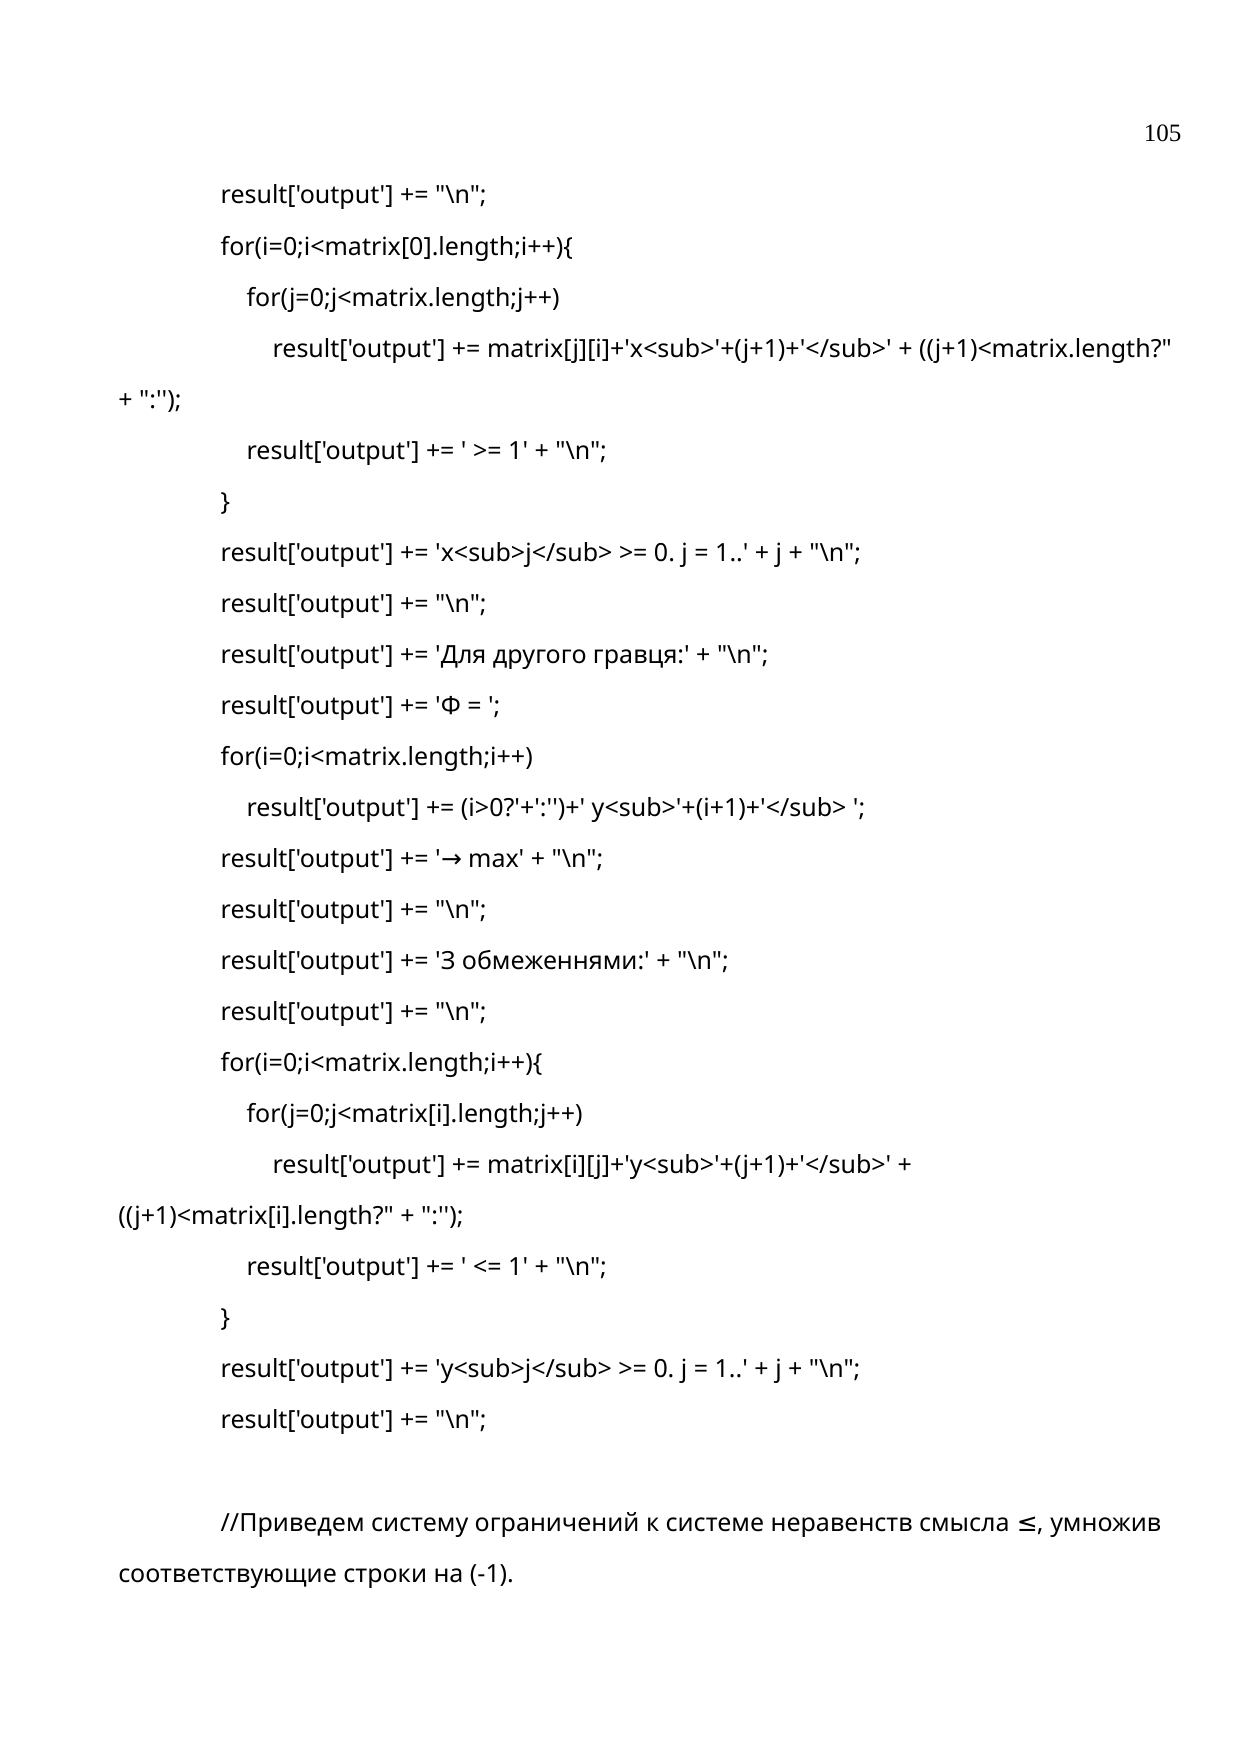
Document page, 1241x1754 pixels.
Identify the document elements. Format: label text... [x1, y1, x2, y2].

text //Приведем систему ограничений к системе неравенств смысла ≤, умножив соответствующие строки на (-1). [118, 1504, 1181, 1589]
text result['output'] += 'y<sub>j</sub> >= 0. j = 1..' + j + "\n"; [118, 1351, 1181, 1385]
text result['output'] += 'З обмеженнями:' + "\n"; [118, 943, 1181, 977]
text for(i=0;i<matrix.length;i++){ [118, 1045, 1181, 1079]
text for(i=0;i<matrix.length;i++) [118, 738, 1181, 773]
text } [118, 1300, 1181, 1334]
text result['output'] += "\n"; [118, 892, 1181, 926]
text result['output'] += 'x<sub>j</sub> >= 0. j = 1..' + j + "\n"; [118, 534, 1181, 568]
text result['output'] += 'Ф = '; [118, 687, 1181, 722]
text for(j=0;j<matrix.length;j++) [118, 279, 1181, 313]
text result['output'] += 'Для другого гравця:' + "\n"; [118, 636, 1181, 671]
text result['output'] += ' <= 1' + "\n"; [118, 1249, 1181, 1283]
text result['output'] += "\n"; [118, 1402, 1181, 1436]
text result['output'] += matrix[i][j]+'y<sub>'+(j+1)+'</sub>' + ((j+1)<matrix[i].length?" + ":''); [118, 1147, 1181, 1232]
text result['output'] += '→ max' + "\n"; [118, 841, 1181, 875]
text result['output'] += "\n"; [118, 177, 1181, 211]
text result['output'] += matrix[j][i]+'x<sub>'+(j+1)+'</sub>' + ((j+1)<matrix.length?" + ":''); [118, 330, 1181, 415]
text result['output'] += "\n"; [118, 994, 1181, 1028]
text result['output'] += "\n"; [118, 585, 1181, 619]
text for(j=0;j<matrix[i].length;j++) [118, 1096, 1181, 1130]
text result['output'] += (i>0?'+':'')+' y<sub>'+(i+1)+'</sub> '; [118, 789, 1181, 824]
text result['output'] += ' >= 1' + "\n"; [118, 432, 1181, 466]
text for(i=0;i<matrix[0].length;i++){ [118, 228, 1181, 262]
text } [118, 483, 1181, 517]
